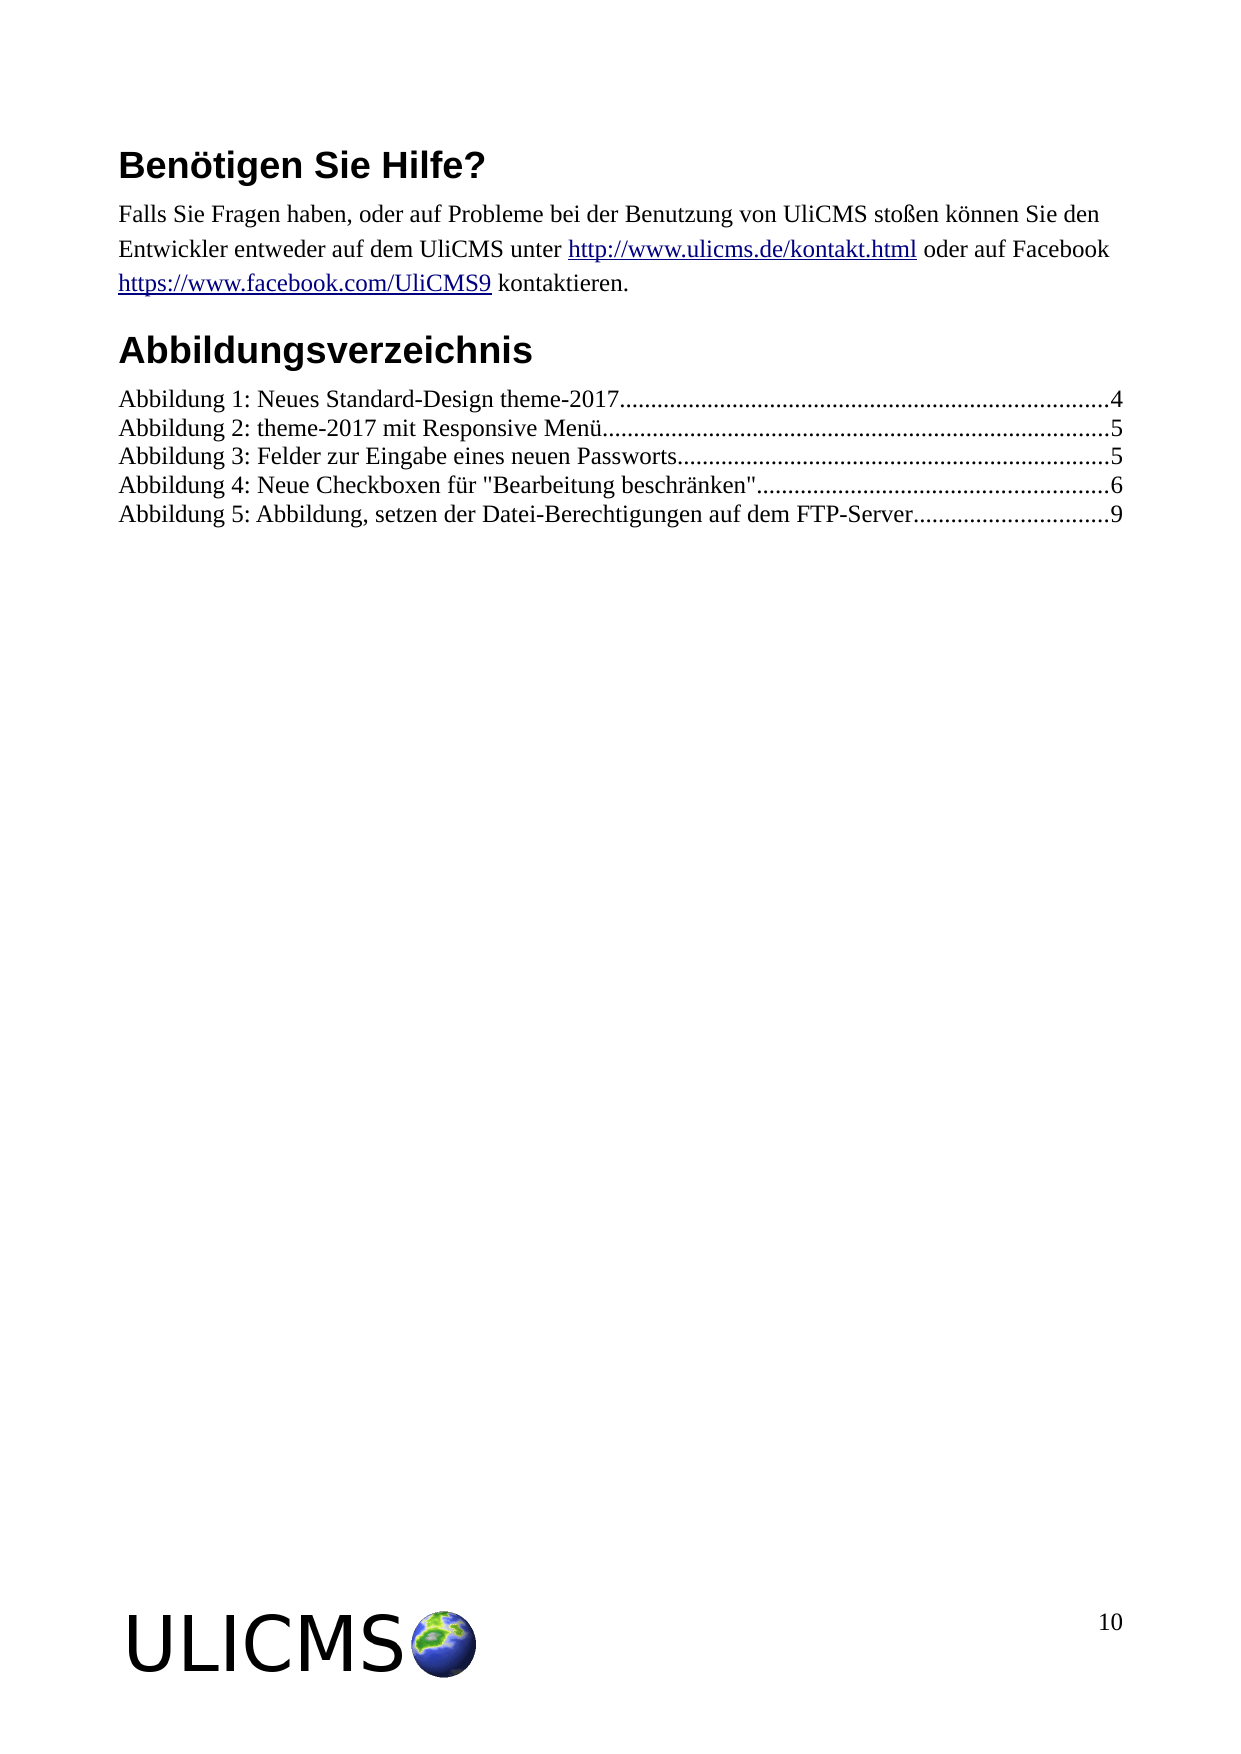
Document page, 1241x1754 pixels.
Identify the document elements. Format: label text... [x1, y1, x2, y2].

subtitle Abbildungsverzeichnis [118, 328, 1123, 371]
text Abbildung 1: Neues Standard-Design theme-2017 4 [118, 384, 1123, 413]
subtitle Benötigen Sie Hilfe? [118, 143, 1123, 187]
text Abbildung 4: Neue Checkboxen für "Bearbeitung beschränken" 6 [118, 470, 1123, 499]
picture [118, 1607, 479, 1681]
text Abbildung 3: Felder zur Eingabe eines neuen Passworts 5 [118, 441, 1123, 470]
text Falls Sie Fragen haben, oder auf Probleme bei der Benutzung von UliCMS stoßen können Sie den Entwickler entweder auf dem UliCMS unter http://www.ulicms.de/kontakt.html oder auf Facebook https://www.facebook.com/UliCMS9 kontaktieren. [118, 199, 1123, 297]
text Abbildung 2: theme-2017 mit Responsive Menü 5 [118, 413, 1123, 441]
text Abbildung 5: Abbildung, setzen der Datei-Berechtigungen auf dem FTP-Server 9 [118, 499, 1123, 528]
